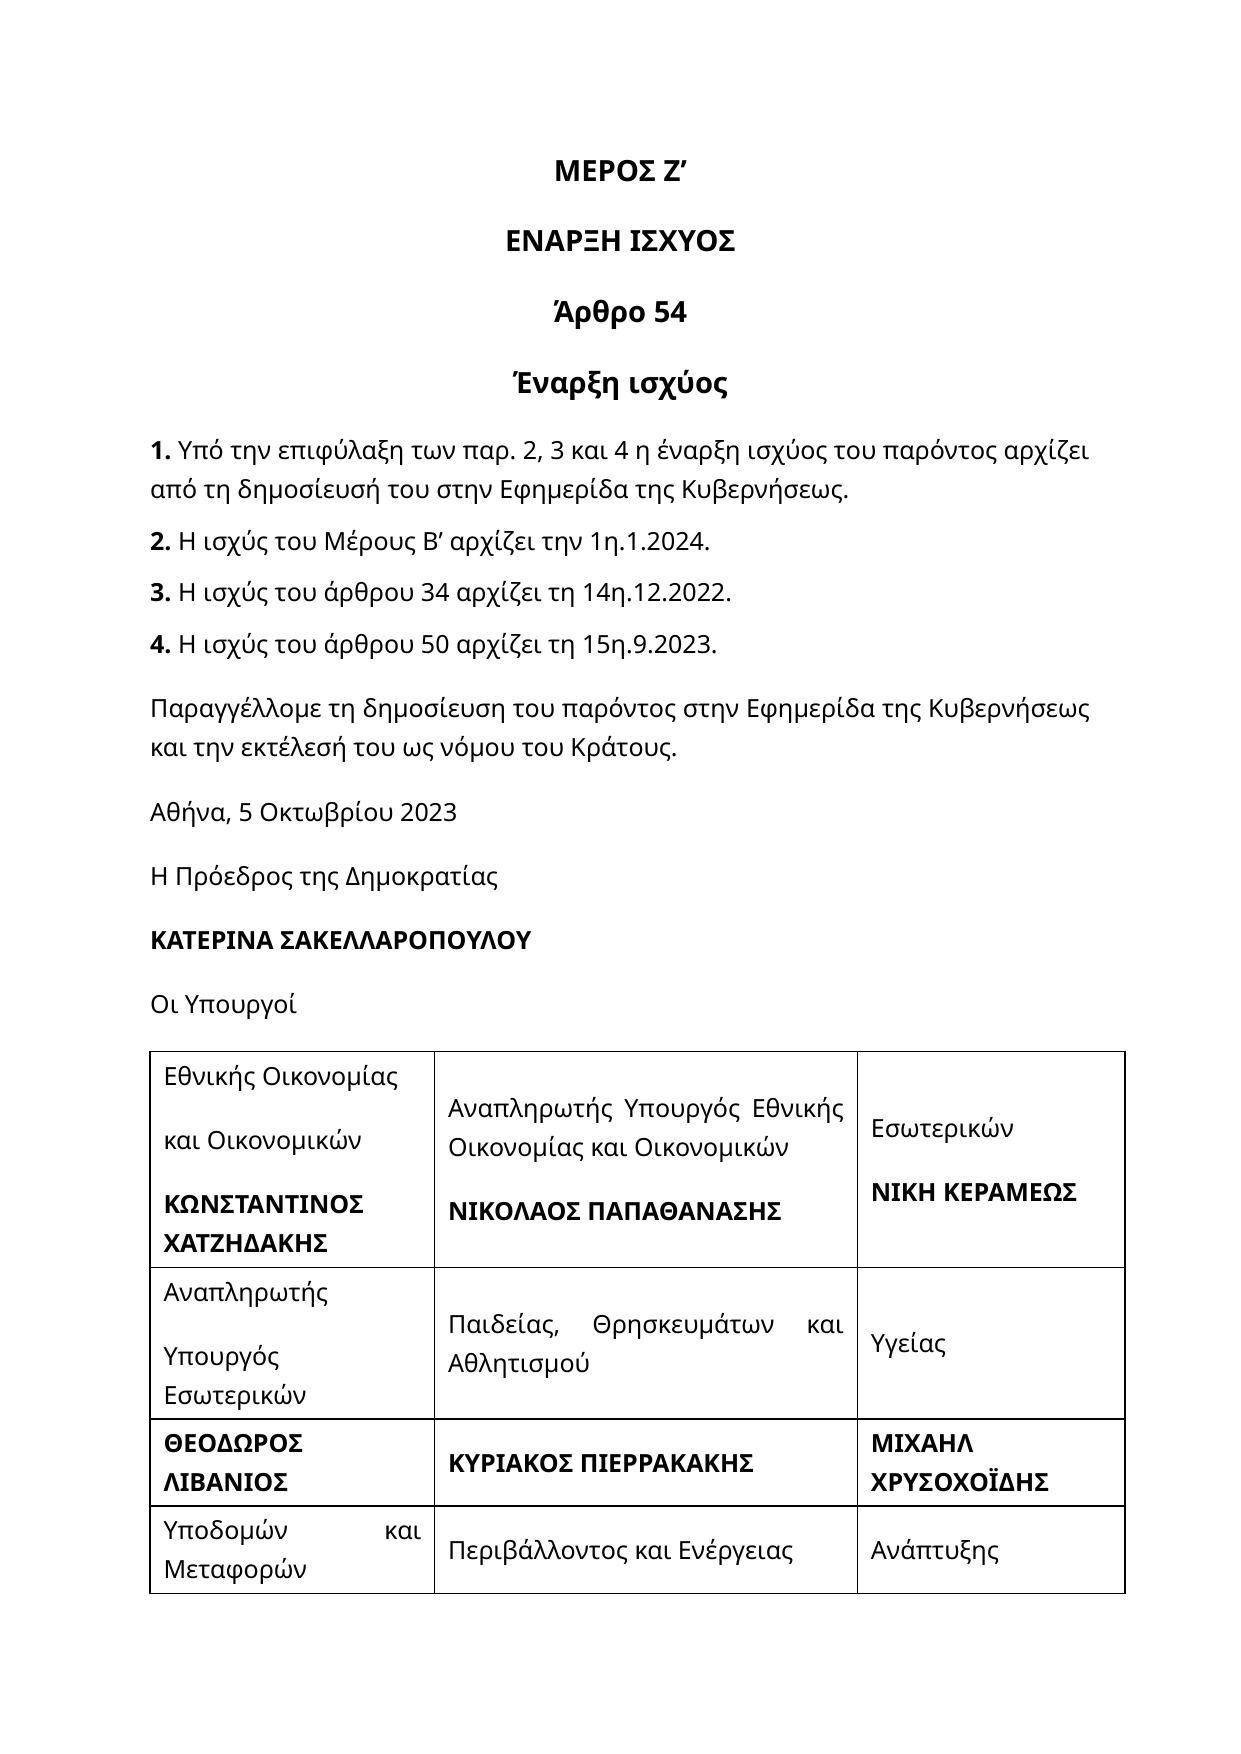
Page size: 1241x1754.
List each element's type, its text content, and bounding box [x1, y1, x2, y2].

text 1. Υπό την επιφύλαξη των παρ. 2, 3 και 4 η έναρξη ισχύος του παρόντος αρχίζει από τη δημοσίευσή του στην Εφημερίδα της Κυβερνήσεως. [150, 432, 1090, 506]
text 4. Η ισχύς του άρθρου 50 αρχίζει τη 15η.9.2023. [150, 627, 1090, 661]
table_cell Ανάπτυξης [858, 1507, 1124, 1592]
table_cell Παιδείας, Θρησκευμάτων και Αθλητισμού [435, 1268, 857, 1418]
text 2. Η ισχύς του Μέρους Β’ αρχίζει την 1η.1.2024. [150, 523, 1090, 557]
table_cell Υποδομών και Μεταφορών [151, 1507, 434, 1592]
table_cell Αναπληρωτής Υπουργός Εσωτερικών [151, 1268, 434, 1418]
text Αθήνα, 5 Οκτωβρίου 2023 [150, 794, 1090, 828]
table_header Εθνικής Οικονομίας και Οικονομικών ΚΩΝΣΤΑΝΤΙΝΟΣ ΧΑΤΖΗΔΑΚΗΣ [151, 1052, 434, 1266]
text Παραγγέλλομε τη δημοσίευση του παρόντος στην Εφημερίδα της Κυβερνήσεως και την εκτέλεσή του ως νόμου του Κράτους. [150, 691, 1090, 764]
text 3. Η ισχύς του άρθρου 34 αρχίζει τη 14η.12.2022. [150, 575, 1090, 609]
subtitle ΜΕΡΟΣ Ζ’ [150, 150, 1090, 190]
table_cell Περιβάλλοντος και Ενέργειας [435, 1507, 857, 1592]
subtitle ΕΝΑΡΞΗ ΙΣΧΥΟΣ [150, 221, 1090, 260]
table_header Αναπληρωτής Υπουργός Εθνικής Οικονομίας και Οικονομικών ΝΙΚΟΛΑΟΣ ΠΑΠΑΘΑΝΑΣΗΣ [435, 1052, 857, 1266]
table_header Εσωτερικών ΝΙΚΗ ΚΕΡΑΜΕΩΣ [858, 1052, 1124, 1266]
table_cell ΜΙΧΑΗΛ ΧΡΥΣΟΧΟΪΔΗΣ [858, 1420, 1124, 1505]
subtitle Άρθρο 54 [150, 291, 1090, 331]
subtitle Έναρξη ισχύος [150, 362, 1090, 402]
text Οι Υπουργοί [150, 987, 1090, 1021]
table_cell ΚΥΡΙΑΚΟΣ ΠΙΕΡΡΑΚΑΚΗΣ [435, 1420, 857, 1505]
text ΚΑΤΕΡΙΝΑ ΣΑΚΕΛΛΑΡΟΠΟΥΛΟΥ [150, 922, 1090, 957]
text Η Πρόεδρος της Δημοκρατίας [150, 858, 1090, 892]
table_cell Υγείας [858, 1268, 1124, 1418]
table_cell ΘΕΟΔΩΡΟΣ ΛΙΒΑΝΙΟΣ [151, 1420, 434, 1505]
